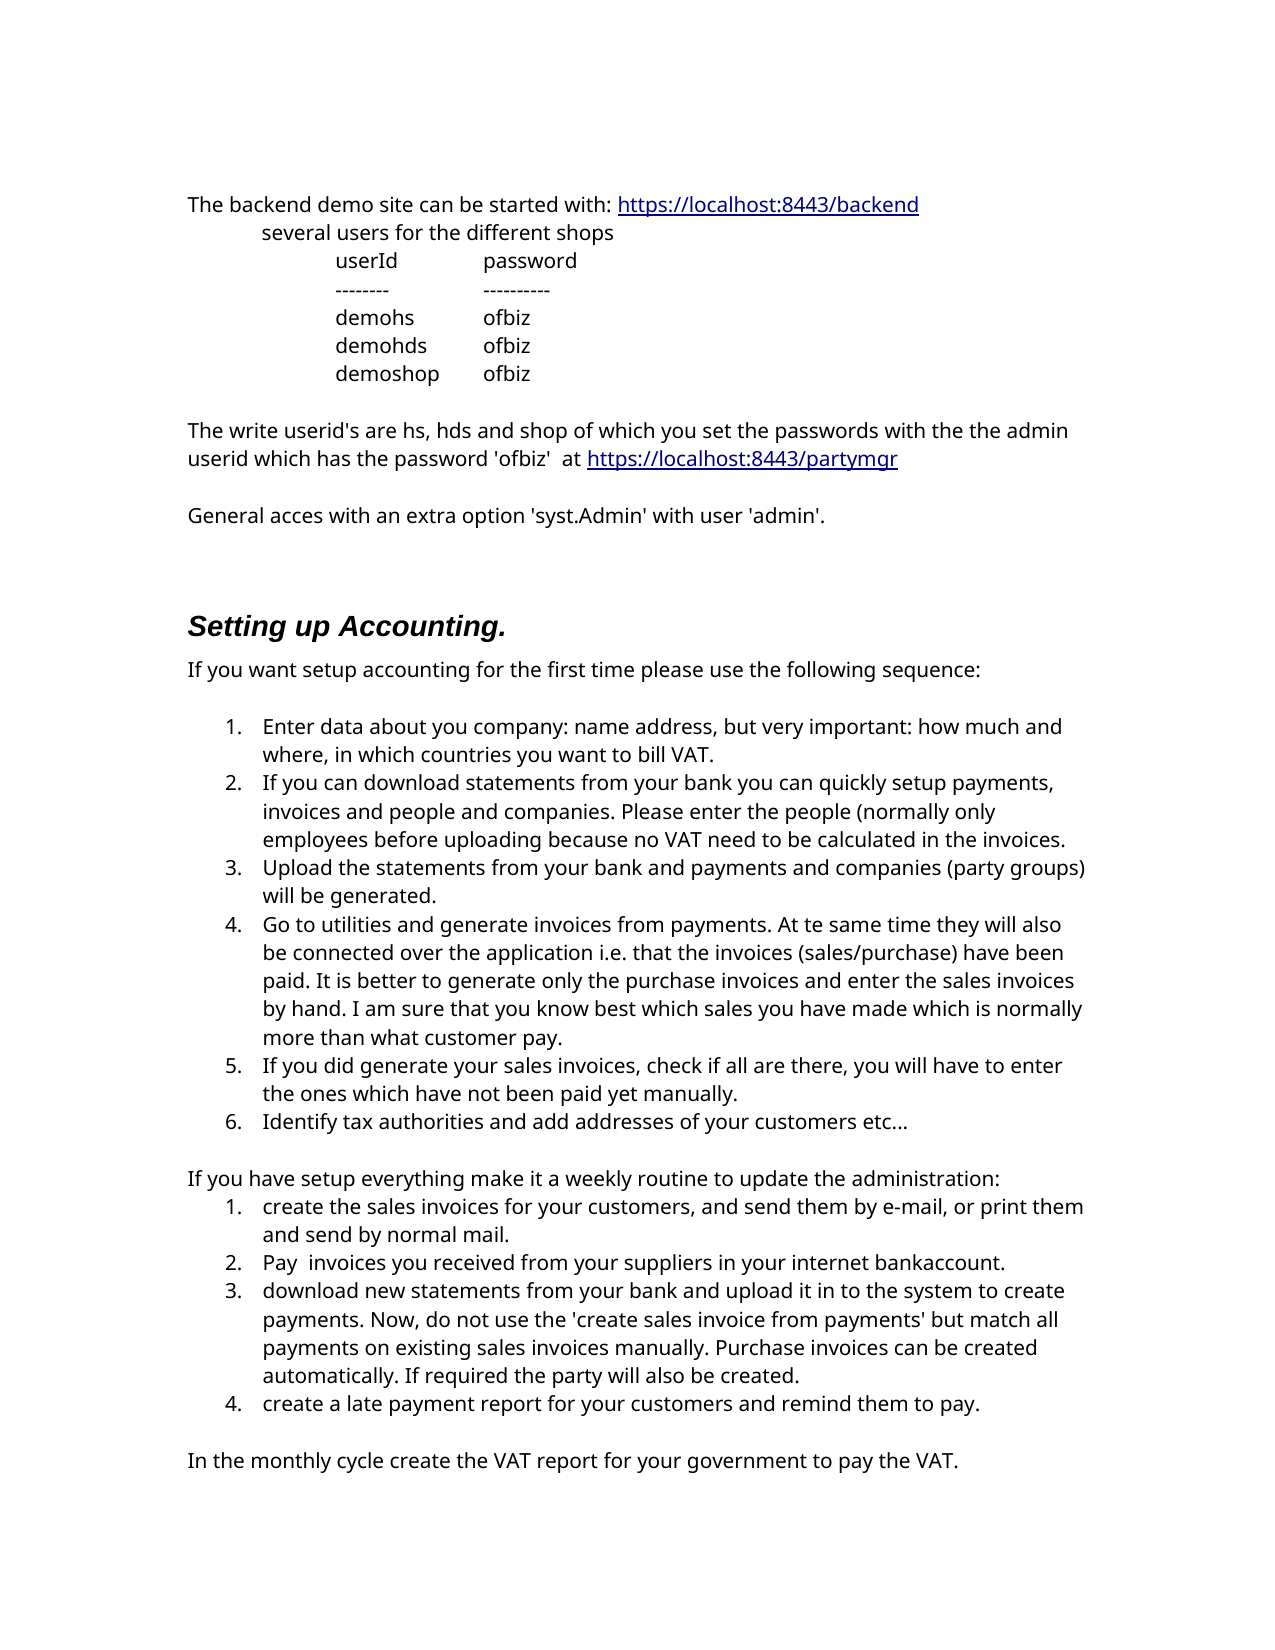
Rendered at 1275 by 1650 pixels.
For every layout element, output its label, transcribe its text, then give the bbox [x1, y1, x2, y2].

list create the sales invoices for your customers, and send them by e-mail, or print them and send by normal mail. [225, 1192, 1087, 1248]
list create a late payment report for your customers and remind them to pay. [225, 1389, 1087, 1418]
list Pay invoices you received from your suppliers in your internet bankaccount. [225, 1248, 1087, 1277]
list Enter data about you company: name address, but very important: how much and where, in which countries you want to bill VAT. [225, 712, 1087, 768]
list Go to utilities and generate invoices from payments. At te same time they will also be connected over the application i.e. that the invoices (sales/purchase) have been paid. It is better to generate only the purchase invoices and enter the sales invoices by hand. I am sure that you know best which sales you have made which is normally more than what customer pay. [225, 910, 1087, 1051]
text several users for the different shops [187, 218, 1087, 247]
subtitle Setting up Accounting. [187, 610, 1087, 643]
list download new statements from your bank and upload it in to the system to create payments. Now, do not use the 'create sales invoice from payments' but match all payments on existing sales invoices manually. Purchase invoices can be created automatically. If required the party will also be created. [225, 1277, 1087, 1389]
text If you want setup accounting for the first time please use the following sequence: [187, 656, 1087, 684]
text userId password [187, 247, 1087, 275]
list If you did generate your sales invoices, check if all are there, you will have to enter the ones which have not been paid yet manually. [225, 1051, 1087, 1107]
text General acces with an extra option 'syst.Admin' with user 'admin'. [187, 501, 1087, 529]
text In the monthly cycle create the VAT report for your government to pay the VAT. [187, 1446, 1087, 1474]
text demohs ofbiz [187, 303, 1087, 331]
list If you can download statements from your bank you can quickly setup payments, invoices and people and companies. Please enter the people (normally only employees before uploading because no VAT need to be calculated in the invoices. [225, 768, 1087, 853]
text The write userid's are hs, hds and shop of which you set the passwords with the the admin userid which has the password 'ofbiz' at https://localhost:8443/partymgr [187, 416, 1087, 472]
text demoshop ofbiz [187, 359, 1087, 388]
text -------- ---------- [187, 275, 1087, 303]
text demohds ofbiz [187, 331, 1087, 359]
text The backend demo site can be started with: https://localhost:8443/backend [187, 190, 1087, 218]
text If you have setup everything make it a weekly routine to update the administration: [187, 1164, 1087, 1192]
list Identify tax authorities and add addresses of your customers etc... [225, 1107, 1087, 1136]
list Upload the statements from your bank and payments and companies (party groups) will be generated. [225, 853, 1087, 910]
